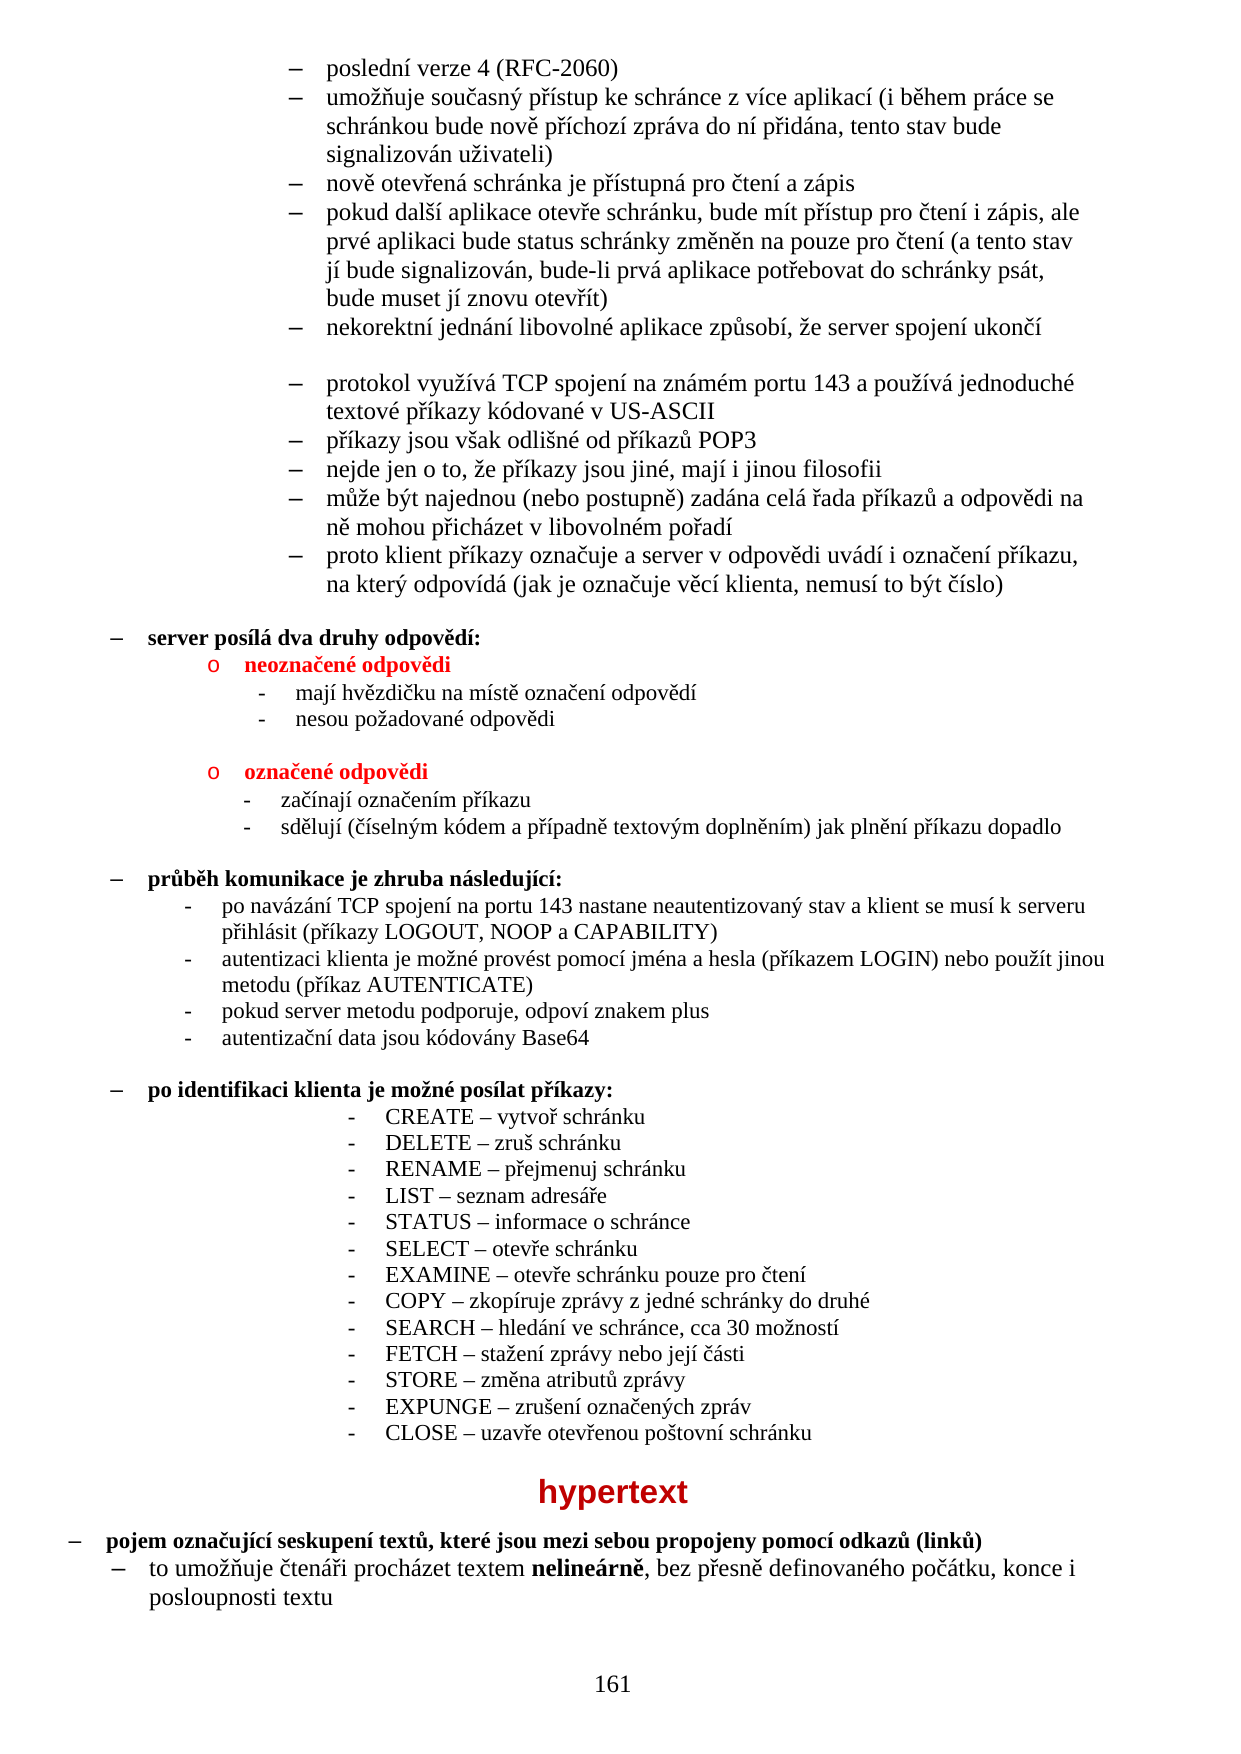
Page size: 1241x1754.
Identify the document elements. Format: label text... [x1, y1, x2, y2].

list to umožňuje čtenáři procházet textem nelineárně, bez přesně definovaného počátku, konce i posloupnosti textu [133, 1553, 1092, 1611]
list RENAME – přejmenuj schránku [348, 1156, 1151, 1182]
list LIST – seznam adresáře [348, 1182, 1151, 1208]
list mají hvězdičku na místě označení odpovědí [258, 679, 1151, 705]
text hypertext [133, 1472, 1092, 1510]
list po identifikaci klienta je možné posílat příkazy: [110, 1076, 1151, 1103]
list FETCH – stažení zprávy nebo její části [348, 1340, 1151, 1366]
list protokol využívá TCP spojení na známém portu 143 a používá jednoduché textové příkazy kódované v US-ASCII [288, 367, 1092, 425]
list příkazy jsou však odlišné od příkazů POP3 [288, 425, 1092, 454]
list SEARCH – hledání ve schránce, cca 30 možností [348, 1314, 1151, 1340]
list nesou požadované odpovědi [258, 705, 1151, 732]
list EXAMINE – otevře schránku pouze pro čtení [348, 1261, 1151, 1287]
list CREATE – vytvoř schránku [348, 1103, 1151, 1129]
list STORE – změna atributů zprávy [348, 1366, 1151, 1393]
list proto klient příkazy označuje a server v odpovědi uvádí i označení příkazu, na který odpovídá (jak je označuje věcí klienta, nemusí to být číslo) [288, 540, 1092, 598]
list pokud další aplikace otevře schránku, bude mít přístup pro čtení i zápis, ale prvé aplikaci bude status schránky změněn na pouze pro čtení (a tento stav jí bude signalizován, bude-li prvá aplikace potřebovat do schránky psát, bude muset jí znovu otevřít) [288, 197, 1092, 312]
list může být najednou (nebo postupně) zadána celá řada příkazů a odpovědi na ně mohou přicházet v libovolném pořadí [288, 483, 1092, 540]
list umožňuje současný přístup ke schránce z více aplikací (i během práce se schránkou bude nově příchozí zpráva do ní přidána, tento stav bude signalizován uživateli) [288, 82, 1092, 168]
list neoznačené odpovědi [207, 651, 1151, 679]
list DELETE – zruš schránku [348, 1129, 1151, 1156]
list začínají označením příkazu [243, 786, 1151, 813]
list průběh komunikace je zhruba následující: [110, 865, 1151, 892]
list autentizaci klienta je možné provést pomocí jména a hesla (příkazem LOGIN) nebo použít jinou metodu (příkaz AUTENTICATE) [184, 944, 1151, 997]
list pojem označující seskupení textů, které jsou mezi sebou propojeny pomocí odkazů (linků) [90, 1527, 1151, 1553]
list pokud server metodu podporuje, odpoví znakem plus [184, 997, 1151, 1024]
list autentizační data jsou kódovány Base64 [184, 1024, 1151, 1050]
list označené odpovědi [207, 758, 1151, 786]
list po navázání TCP spojení na portu 143 nastane neautentizovaný stav a klient se musí k serveru přihlásit (příkazy LOGOUT, NOOP a CAPABILITY) [184, 892, 1151, 944]
list COPY – zkopíruje zprávy z jedné schránky do druhé [348, 1287, 1151, 1314]
list CLOSE – uzavře otevřenou poštovní schránku [348, 1419, 1151, 1445]
list sdělují (číselným kódem a případně textovým doplněním) jak plnění příkazu dopadlo [243, 813, 1151, 839]
list nejde jen o to, že příkazy jsou jiné, mají i jinou filosofii [288, 454, 1092, 483]
list SELECT – otevře schránku [348, 1234, 1151, 1261]
list poslední verze 4 (RFC-2060) [288, 53, 1092, 82]
list server posílá dva druhy odpovědí: [110, 624, 1151, 651]
list STATUS – informace o schránce [348, 1208, 1151, 1234]
list nekorektní jednání libovolné aplikace způsobí, že server spojení ukončí [288, 312, 1092, 341]
list nově otevřená schránka je přístupná pro čtení a zápis [288, 168, 1092, 197]
list EXPUNGE – zrušení označených zpráv [348, 1393, 1151, 1419]
